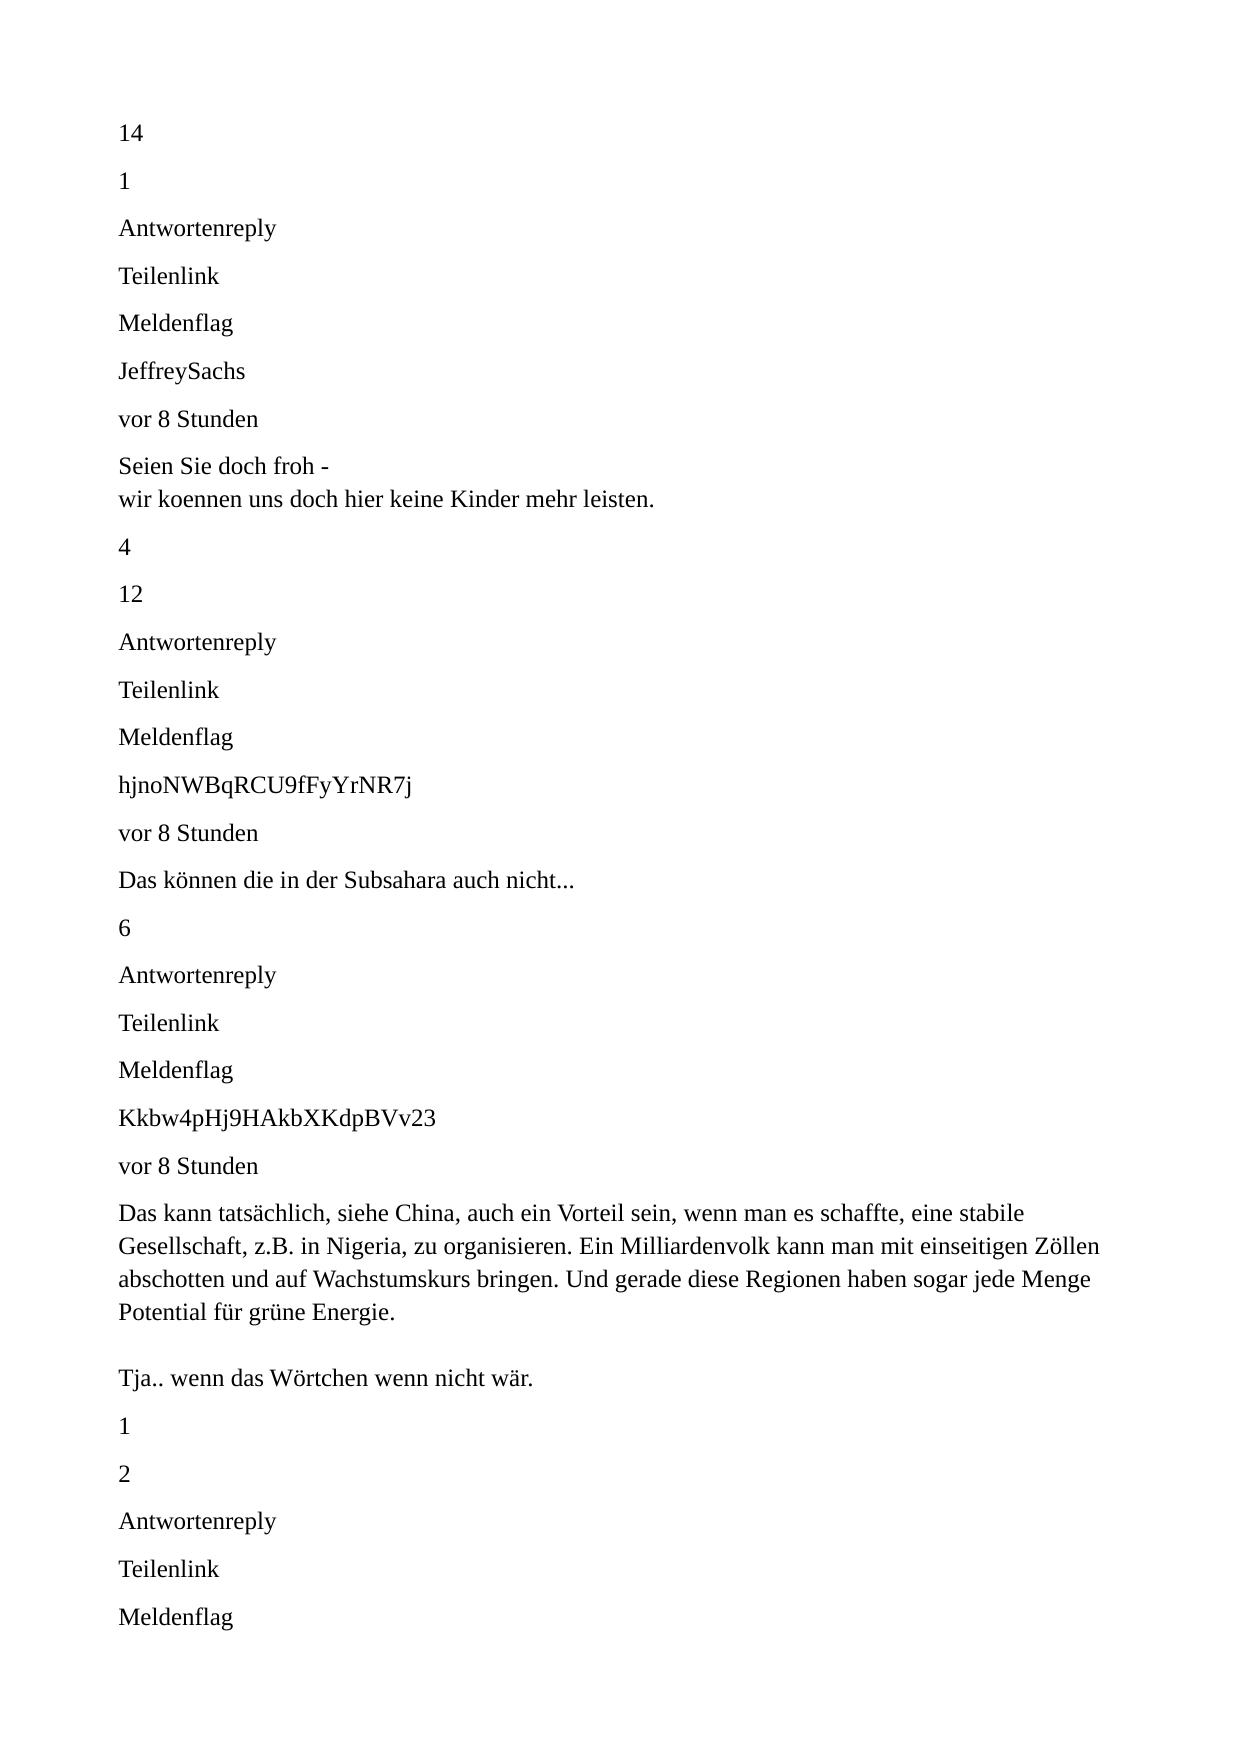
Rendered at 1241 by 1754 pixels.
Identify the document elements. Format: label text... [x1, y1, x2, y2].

text Das kann tatsächlich, siehe China, auch ein Vorteil sein, wenn man es schaffte, eine stabile Gesellschaft, z.B. in Nigeria, zu organisieren. Ein Milliardenvolk kann man mit einseitigen Zöllen abschotten und auf Wachstumskurs bringen. Und gerade diese Regionen haben sogar jede Menge Potential für grüne Energie. Tja.. wenn das Wörtchen wenn nicht wär. [118, 1198, 1122, 1392]
text 4 [118, 532, 1122, 561]
text 14 [118, 118, 1122, 147]
text Meldenflag [118, 722, 1122, 751]
text Antwortenreply [118, 213, 1122, 242]
text Meldenflag [118, 1056, 1122, 1084]
text Seien Sie doch froh - wir koennen uns doch hier keine Kinder mehr leisten. [118, 451, 1122, 513]
text JeffreySachs [118, 356, 1122, 385]
text Antwortenreply [118, 960, 1122, 989]
text 2 [118, 1459, 1122, 1487]
text Meldenflag [118, 1602, 1122, 1630]
text 12 [118, 579, 1122, 608]
text 1 [118, 1411, 1122, 1440]
text vor 8 Stunden [118, 818, 1122, 846]
text Teilenlink [118, 1008, 1122, 1037]
text vor 8 Stunden [118, 404, 1122, 432]
text Teilenlink [118, 675, 1122, 703]
text 1 [118, 166, 1122, 194]
text Meldenflag [118, 308, 1122, 337]
text Teilenlink [118, 261, 1122, 290]
text vor 8 Stunden [118, 1151, 1122, 1179]
text hjnoNWBqRCU9fFyYrNR7j [118, 770, 1122, 799]
text Das können die in der Subsahara auch nicht... [118, 865, 1122, 894]
text Kkbw4pHj9HAkbXKdpBVv23 [118, 1103, 1122, 1132]
text Antwortenreply [118, 627, 1122, 656]
text 6 [118, 913, 1122, 942]
text Teilenlink [118, 1554, 1122, 1583]
text Antwortenreply [118, 1506, 1122, 1535]
